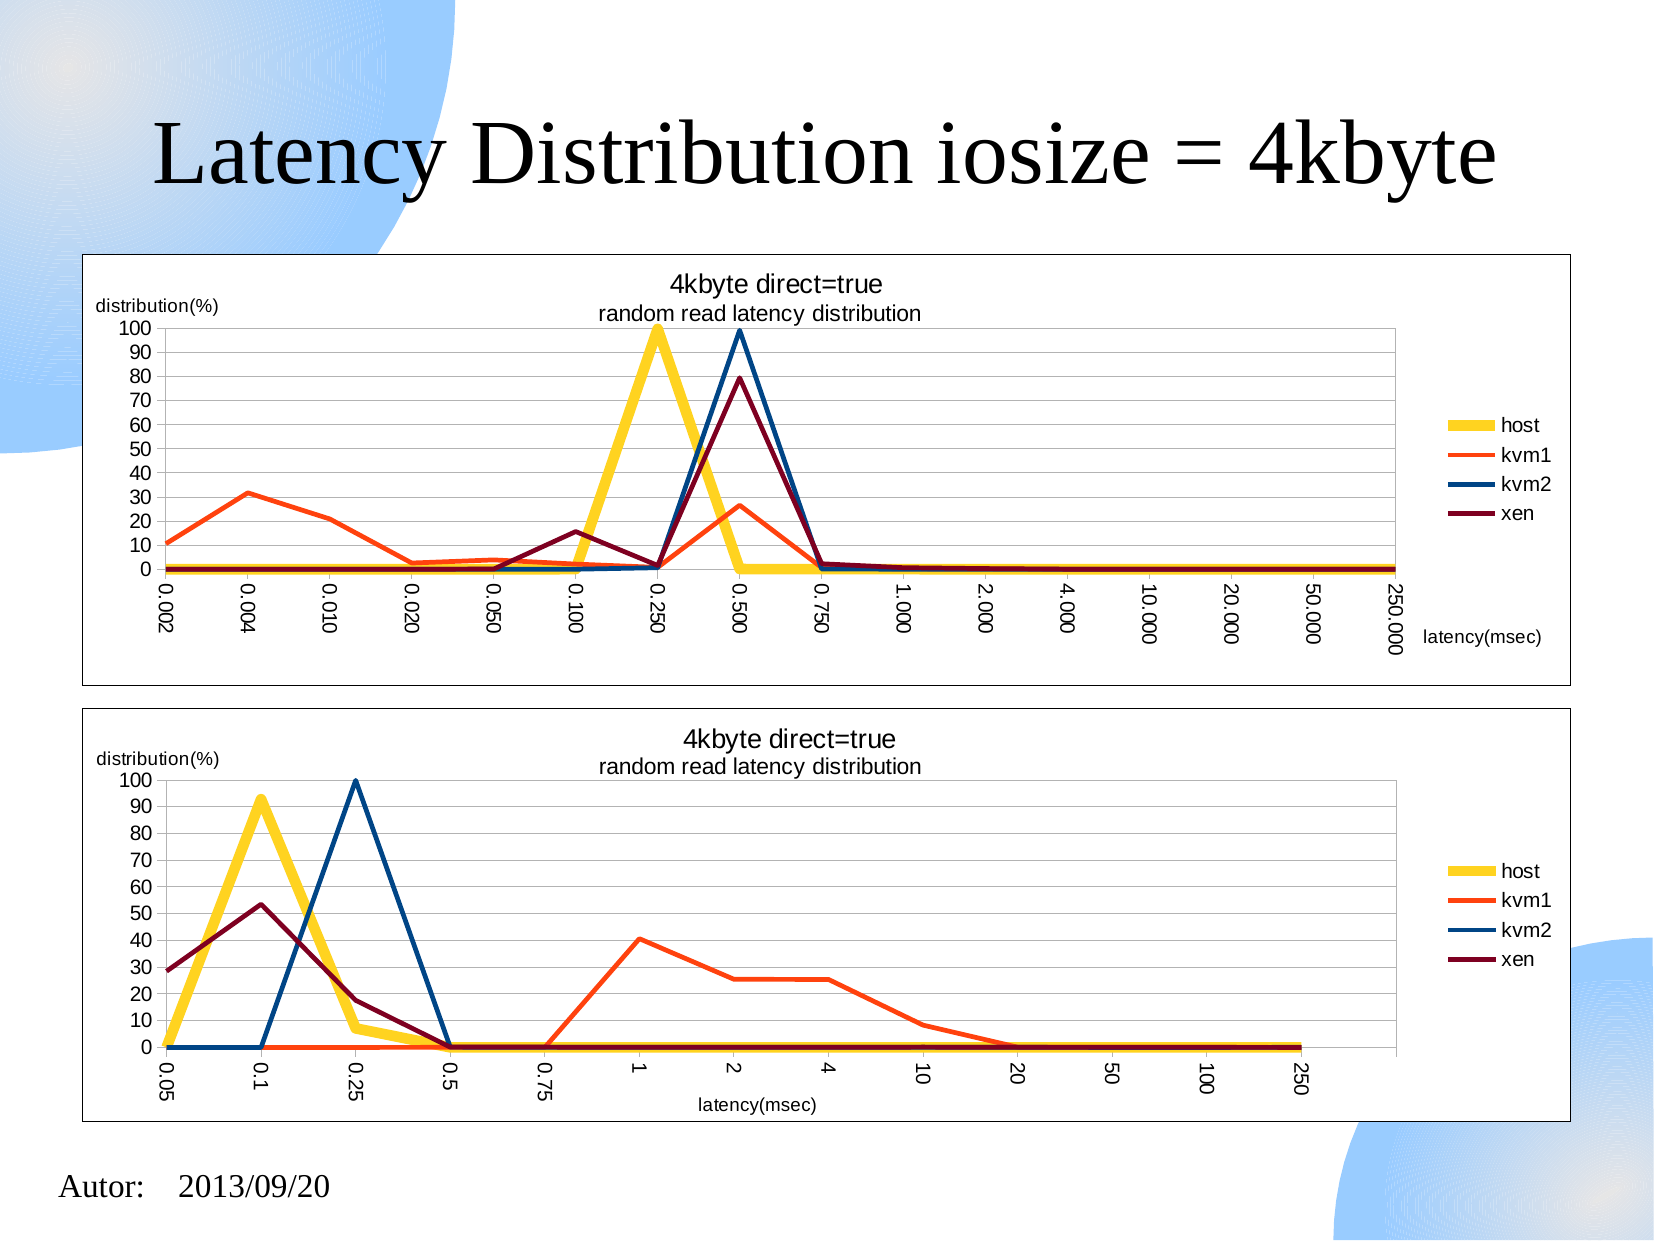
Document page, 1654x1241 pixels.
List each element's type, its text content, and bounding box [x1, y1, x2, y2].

chart [82, 254, 1571, 686]
title Latency Distribution iosize = 4kbyte [82, 49, 1571, 254]
chart [82, 708, 1571, 1122]
